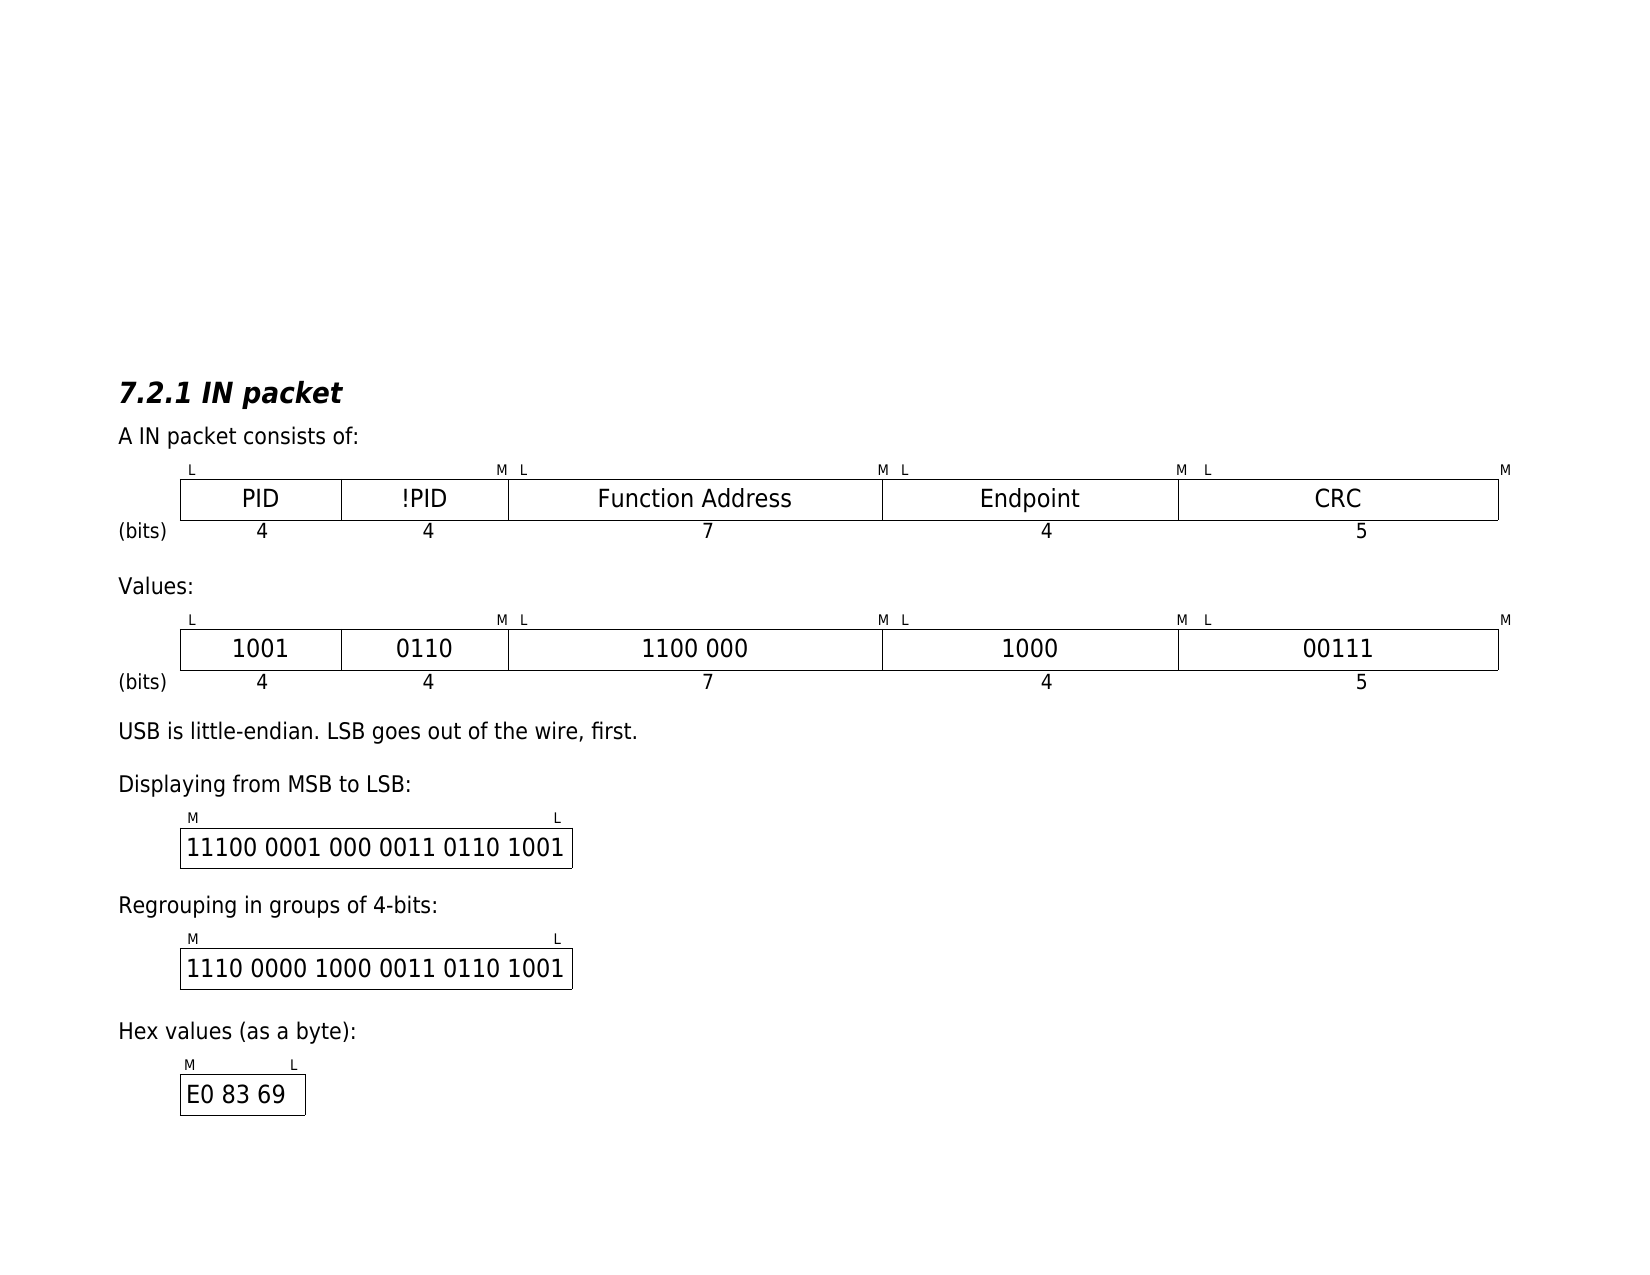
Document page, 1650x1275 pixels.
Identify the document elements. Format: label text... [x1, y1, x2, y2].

table_header 11100 0001 000 0011 0110 1001 [181, 829, 572, 868]
table_header Endpoint [883, 480, 1178, 519]
table_header 1001 [181, 630, 341, 669]
text USB is little-endian. LSB goes out of the wire, first. [118, 718, 1532, 745]
table_header 1100 000 [509, 630, 882, 669]
table_header PID [181, 480, 341, 519]
text A IN packet consists of: [118, 423, 1532, 449]
table_header 1000 [883, 630, 1178, 669]
text (bits) 4 4 7 4 5 [118, 670, 1532, 694]
text M L [118, 1045, 1532, 1074]
table_header Function Address [509, 480, 882, 519]
text Values: [118, 573, 1532, 600]
table_header 0110 [342, 630, 508, 669]
text L M L M L M L M [118, 600, 1532, 629]
text M L [118, 919, 1532, 948]
text Hex values (as a byte): [118, 1018, 1532, 1045]
text Regrouping in groups of 4-bits: [118, 892, 1532, 919]
table_header E0 83 69 [181, 1075, 305, 1115]
table_header CRC [1179, 480, 1498, 519]
text Displaying from MSB to LSB: [118, 772, 1532, 798]
text (bits) 4 4 7 4 5 [118, 519, 1532, 544]
text L M L M L M L M [118, 449, 1532, 479]
subtitle 7.2.1 IN packet [118, 376, 1532, 410]
table_header 1110 0000 1000 0011 0110 1001 [181, 949, 572, 989]
text M L [118, 798, 1532, 827]
table_header 00111 [1179, 630, 1498, 669]
table_header !PID [342, 480, 508, 519]
